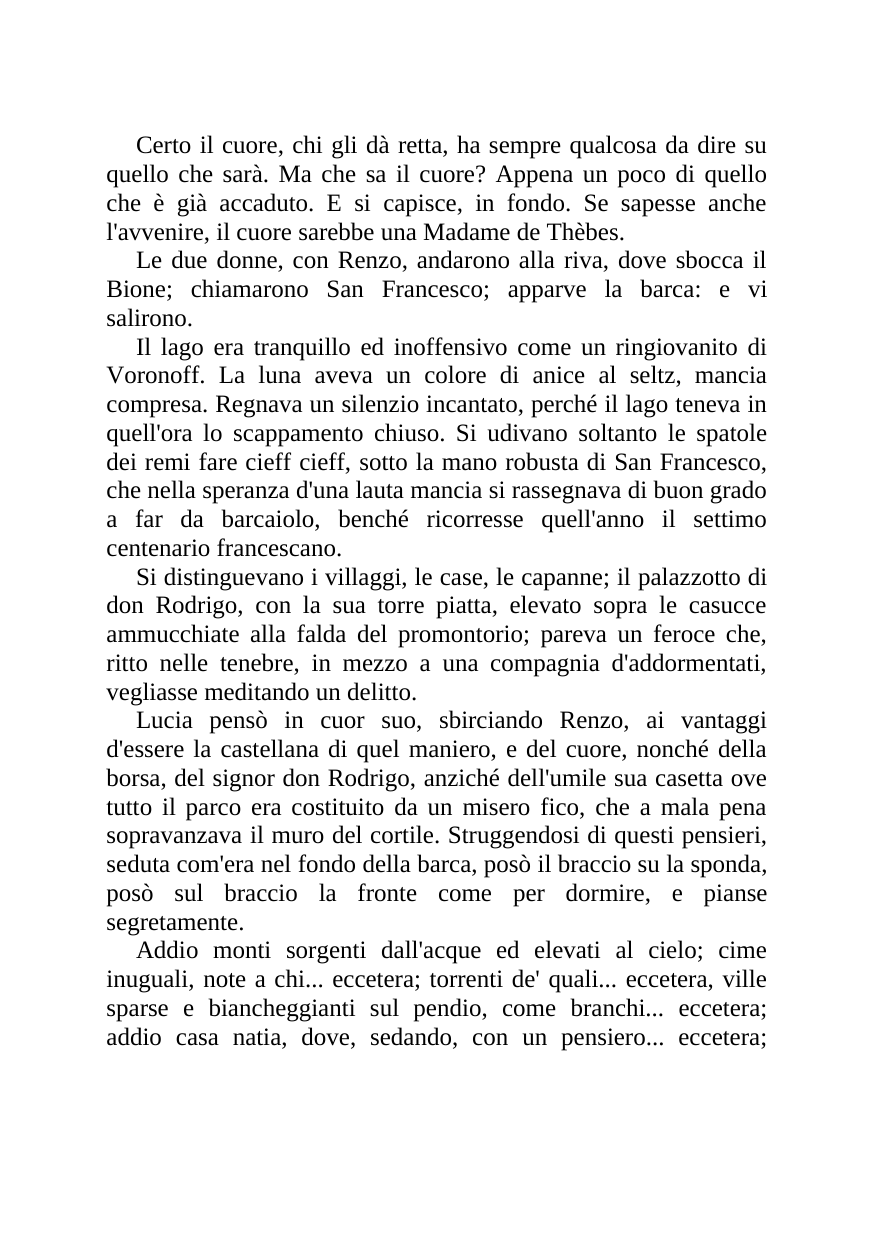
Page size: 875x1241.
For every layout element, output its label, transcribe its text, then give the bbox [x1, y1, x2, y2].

text Lucia pensò in cuor suo, sbirciando Renzo, ai vantaggi d'essere la castellana di quel maniero, e del cuore, nonché della borsa, del signor don Rodrigo, anziché dell'umile sua casetta ove tutto il parco era costituito da un misero fico, che a mala pena sopravanzava il muro del cortile. Struggendosi di questi pensieri, seduta com'era nel fondo della barca, posò il braccio su la sponda, posò sul braccio la fronte come per dormire, e pianse segretamente. [106, 705, 768, 935]
text Il lago era tranquillo ed inoffensivo come un ringiovanito di Voronoff. La luna aveva un colore di anice al seltz, mancia compresa. Regnava un silenzio incantato, perché il lago teneva in quell'ora lo scappamento chiuso. Si udivano soltanto le spatole dei remi fare cieff cieff, sotto la mano robusta di San Francesco, che nella speranza d'una lauta mancia si rassegnava di buon grado a far da barcaiolo, benché ricorresse quell'anno il settimo centenario francescano. [106, 332, 768, 562]
text Certo il cuore, chi gli dà retta, ha sempre qualcosa da dire su quello che sarà. Ma che sa il cuore? Appena un poco di quello che è già accaduto. E si capisce, in fondo. Se sapesse anche l'avvenire, il cuore sarebbe una Madame de Thèbes. [106, 130, 768, 245]
text Le due donne, con Renzo, andarono alla riva, dove sbocca il Bione; chiamarono San Francesco; apparve la barca: e vi salirono. [106, 245, 768, 332]
text Si distinguevano i villaggi, le case, le capanne; il palazzotto di don Rodrigo, con la sua torre piatta, elevato sopra le casucce ammucchiate alla falda del promontorio; pareva un feroce che, ritto nelle tenebre, in mezzo a una compagnia d'addormentati, vegliasse meditando un delitto. [106, 562, 768, 705]
text Addio monti sorgenti dall'acque ed elevati al cielo; cime inuguali, note a chi... eccetera; torrenti de' quali... eccetera, ville sparse e biancheggianti sul pendio, come branchi... eccetera; addio casa natia, dove, sedando, con un pensiero... eccetera; [106, 935, 768, 1050]
